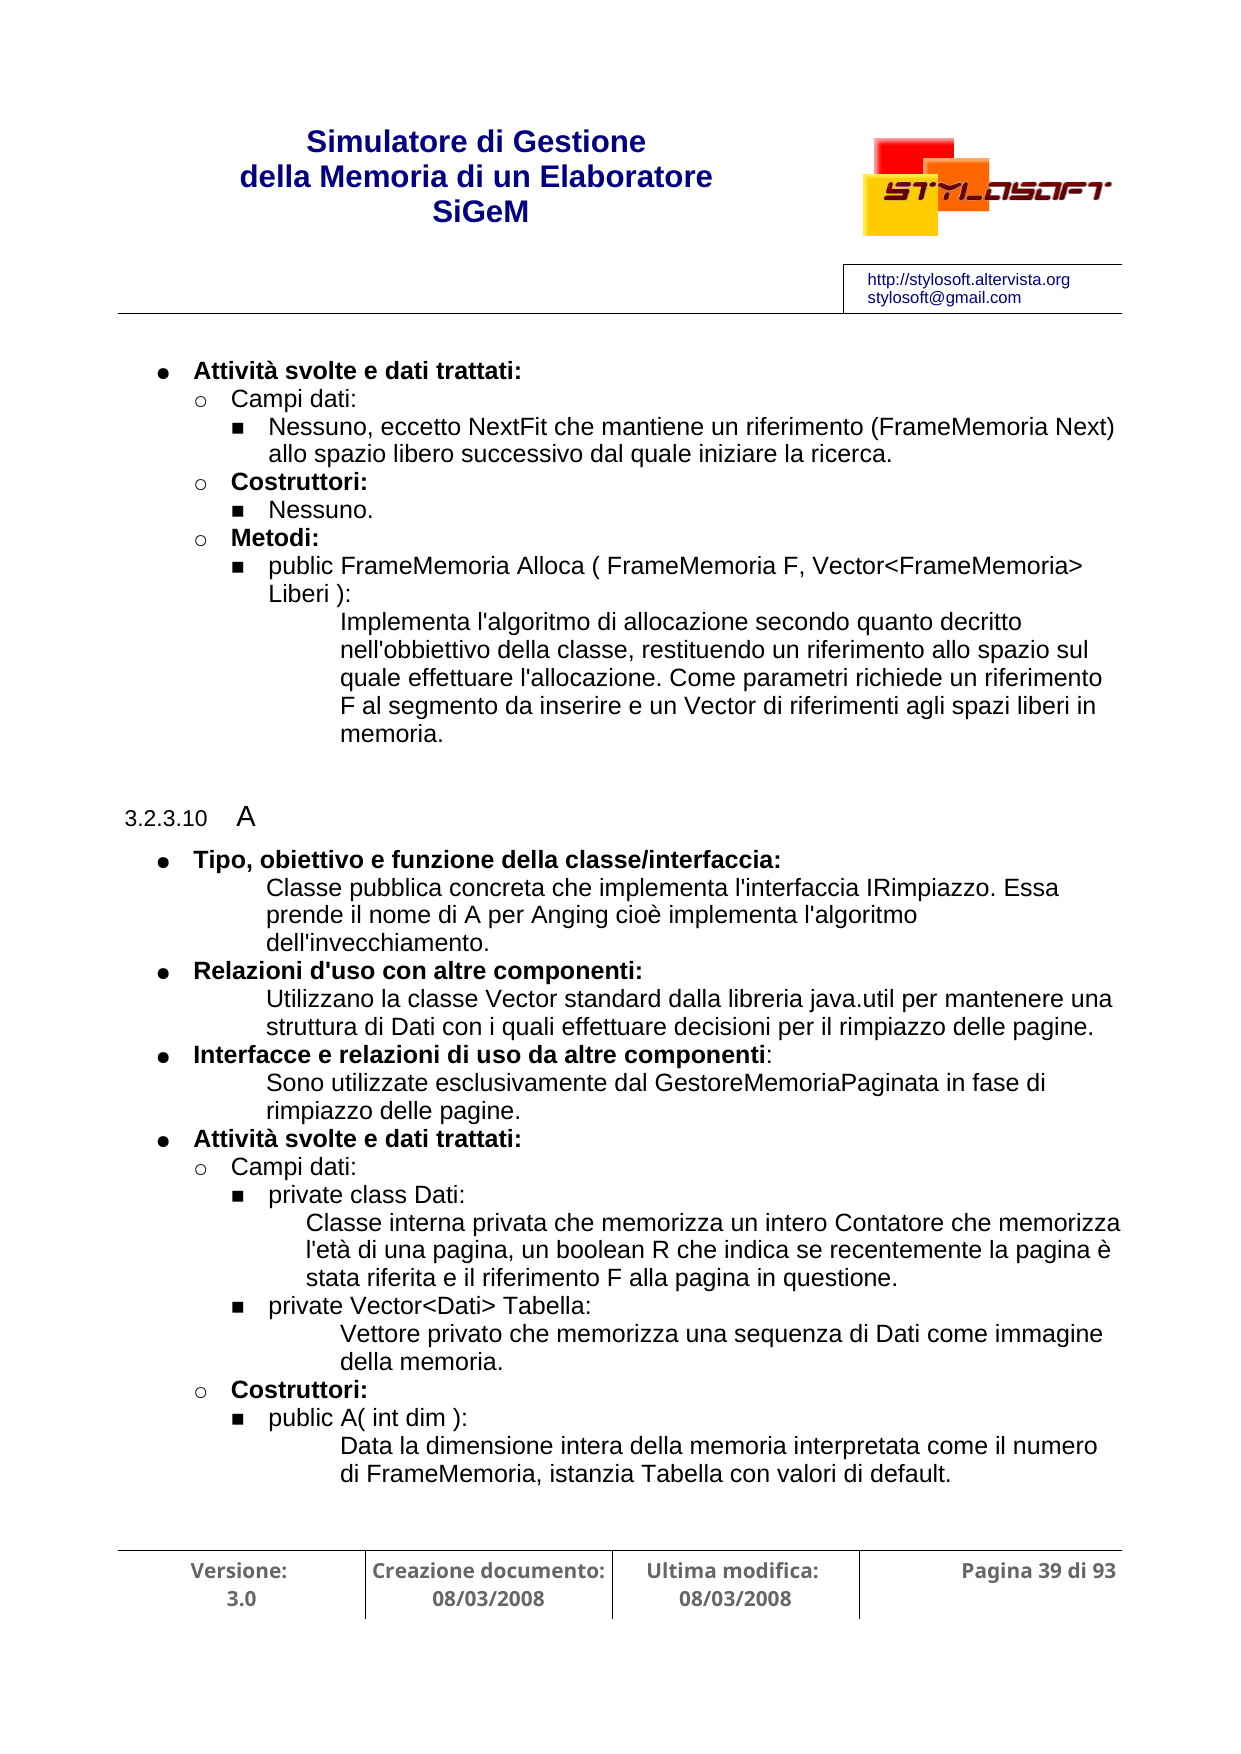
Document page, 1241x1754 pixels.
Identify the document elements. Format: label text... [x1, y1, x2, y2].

list Campi dati: [193, 384, 1122, 412]
list private class Dati: [231, 1180, 1122, 1208]
list Classe interna privata che memorizza un intero Contatore che memorizza l'età di una pagina, un boolean R che indica se recentemente la pagina è stata riferita e il riferimento F alla pagina in questione. [268, 1208, 1122, 1292]
list Nessuno. [231, 496, 1122, 524]
list Costruttori: [193, 468, 1122, 496]
list Attività svolte e dati trattati: [156, 1124, 1122, 1152]
list Campi dati: [193, 1152, 1122, 1180]
list Metodi: [193, 524, 1122, 552]
list Tipo, obiettivo e funzione della classe/interfaccia: Classe pubblica concreta che implementa l'interfaccia IRimpiazzo. Essa prende il nome di A per Anging cioè implementa l'algoritmo dell'invecchiamento. [156, 845, 1122, 957]
subtitle A [118, 800, 1122, 833]
list Relazioni d'uso con altre componenti: Utilizzano la classe Vector standard dalla libreria java.util per mantenere una struttura di Dati con i quali effettuare decisioni per il rimpiazzo delle pagine. [156, 957, 1122, 1041]
list Costruttori: [193, 1376, 1122, 1404]
list Nessuno, eccetto NextFit che mantiene un riferimento (FrameMemoria Next) allo spazio libero successivo dal quale iniziare la ricerca. [231, 412, 1122, 468]
list private Vector<Dati> Tabella: Vettore privato che memorizza una sequenza di Dati come immagine della memoria. [231, 1292, 1122, 1376]
list public FrameMemoria Alloca ( FrameMemoria F, Vector<FrameMemoria> Liberi ): Implementa l'algoritmo di allocazione secondo quanto decritto nell'obbiettivo della classe, restituendo un riferimento allo spazio sul quale effettuare l'allocazione. Come parametri richiede un riferimento F al segmento da inserire e un Vector di riferimenti agli spazi liberi in memoria. [231, 552, 1122, 747]
list Interfacce e relazioni di uso da altre componenti: Sono utilizzate esclusivamente dal GestoreMemoriaPaginata in fase di rimpiazzo delle pagine. [156, 1041, 1122, 1124]
list Attività svolte e dati trattati: [156, 357, 1122, 384]
list public A( int dim ): Data la dimensione intera della memoria interpretata come il numero di FrameMemoria, istanzia Tabella con valori di default. [231, 1404, 1122, 1487]
picture [848, 123, 1117, 247]
